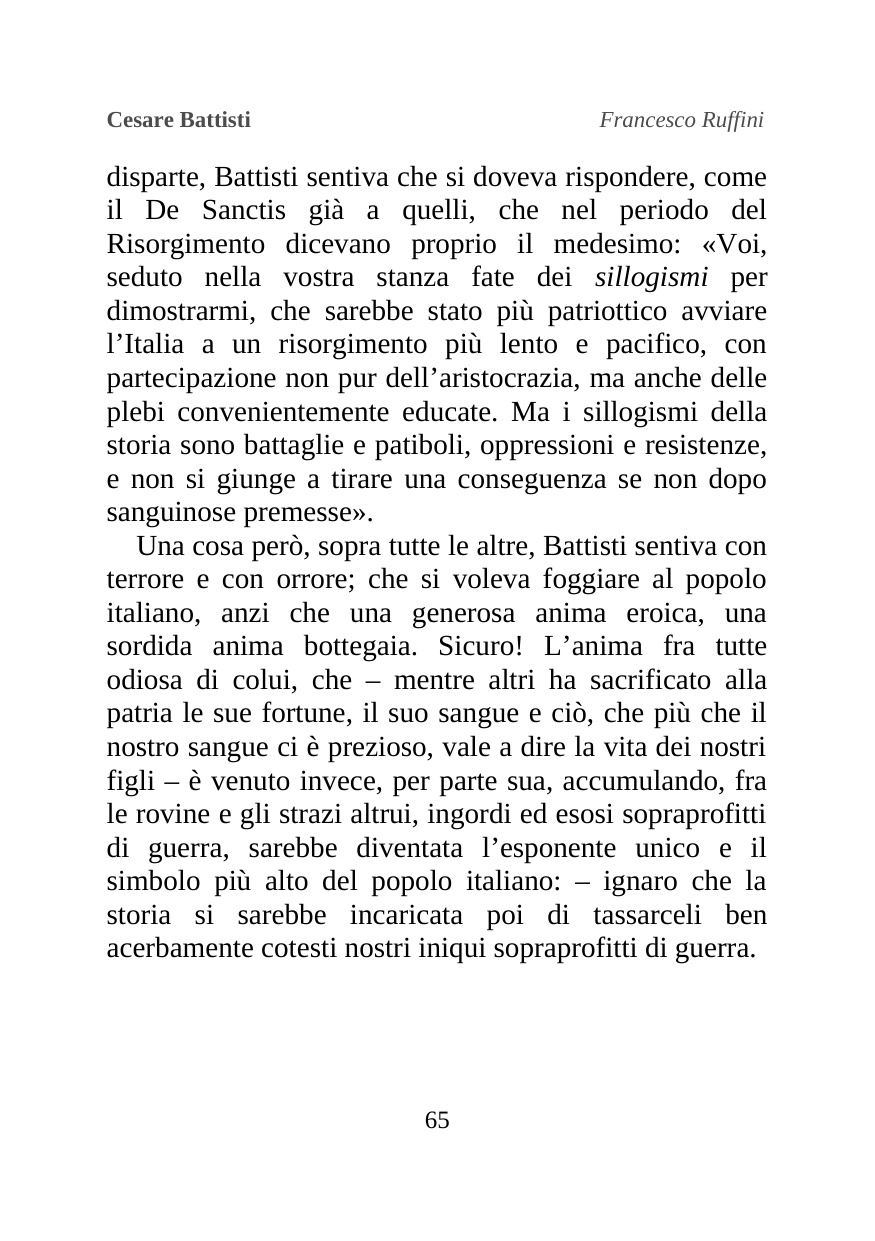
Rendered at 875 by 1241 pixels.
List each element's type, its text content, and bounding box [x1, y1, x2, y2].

text Una cosa però, sopra tutte le altre, Battisti sentiva con terrore e con orrore; che si voleva foggiare al popolo italiano, anzi che una generosa anima eroica, una sordida anima bottegaia. Sicuro! L’anima fra tutte odiosa di colui, che – mentre altri ha sacrificato alla patria le sue fortune, il suo sangue e ciò, che più che il nostro sangue ci è prezioso, vale a dire la vita dei nostri figli – è venuto invece, per parte sua, accumulando, fra le rovine e gli strazi altrui, ingordi ed esosi sopraprofitti di guerra, sarebbe diventata l’esponente unico e il simbolo più alto del popolo italiano: – ignaro che la storia si sarebbe incaricata poi di tassarceli ben acerbamente cotesti nostri iniqui sopraprofitti di guerra. [106, 528, 768, 964]
text disparte, Battisti sentiva che si doveva rispondere, come il De Sanctis già a quelli, che nel periodo del Risorgimento dicevano proprio il medesimo: «Voi, seduto nella vostra stanza fate dei sillogismi per dimostrarmi, che sarebbe stato più patriottico avviare l’Italia a un risorgimento più lento e pacifico, con partecipazione non pur dell’aristocrazia, ma anche delle plebi convenientemente educate. Ma i sillogismi della storia sono battaglie e patiboli, oppressioni e resistenze, e non si giunge a tirare una conseguenza se non dopo sanguinose premesse». [106, 159, 768, 528]
